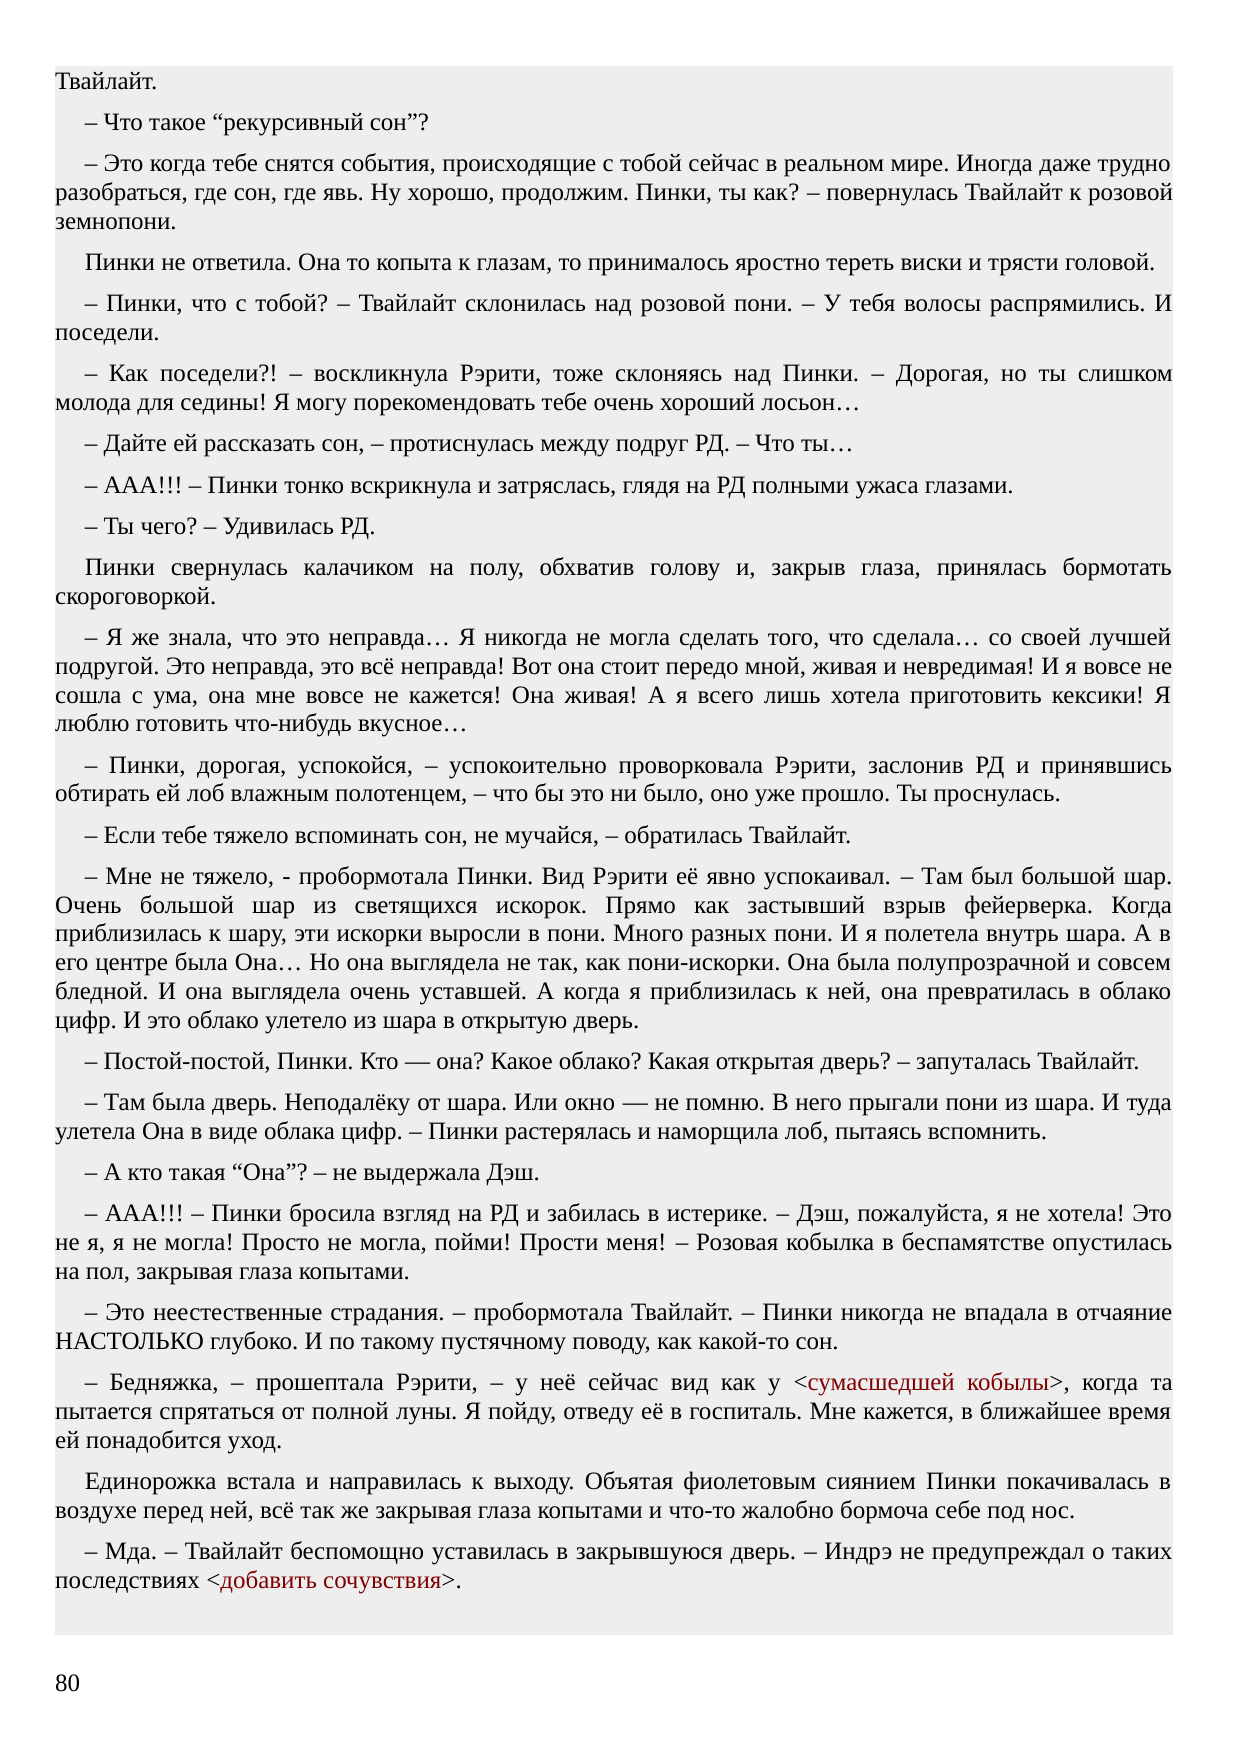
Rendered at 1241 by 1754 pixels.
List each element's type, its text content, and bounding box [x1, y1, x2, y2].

text – А кто такая “Она”? – не выдержала Дэш. [55, 1157, 1173, 1186]
text – Мда. – Твайлайт беспомощно уставилась в закрывшуюся дверь. – Индрэ не предупреждал о таких последствиях <добавить сочувствия>. [55, 1536, 1173, 1593]
text – Мне не тяжело, - пробормотала Пинки. Вид Рэрити её явно успокаивал. – Там был большой шар. Очень большой шар из светящихся искорок. Прямо как застывший взрыв фейерверка. Когда приблизилась к шару, эти искорки выросли в пони. Много разных пони. И я полетела внутрь шара. А в его центре была Она… Но она выглядела не так, как пони-искорки. Она была полупрозрачной и совсем бледной. И она выглядела очень уставшей. А когда я приблизилась к ней, она превратилась в облако цифр. И это облако улетело из шара в открытую дверь. [55, 861, 1173, 1033]
text – Ты чего? – Удивилась РД. [55, 511, 1173, 540]
text – Пинки, дорогая, успокойся, – успокоительно проворковала Рэрити, заслонив РД и принявшись обтирать ей лоб влажным полотенцем, – что бы это ни было, оно уже прошло. Ты проснулась. [55, 750, 1173, 807]
text – Это когда тебе снятся события, происходящие с тобой сейчас в реальном мире. Иногда даже трудно разобраться, где сон, где явь. Ну хорошо, продолжим. Пинки, ты как? – повернулась Твайлайт к розовой земнопони. [55, 148, 1173, 235]
text – Дайте ей рассказать сон, – протиснулась между подруг РД. – Что ты… [55, 428, 1173, 457]
text – Как поседели?! – воскликнула Рэрити, тоже склоняясь над Пинки. – Дорогая, но ты слишком молода для седины! Я могу порекомендовать тебе очень хороший лосьон… [55, 358, 1173, 416]
text – Там была дверь. Неподалёку от шара. Или окно — не помню. В него прыгали пони из шара. И туда улетела Она в виде облака цифр. – Пинки растерялась и наморщила лоб, пытаясь вспомнить. [55, 1087, 1173, 1145]
text – Что такое “рекурсивный сон”? [55, 107, 1173, 136]
text – ААА!!! – Пинки бросила взгляд на РД и забилась в истерике. – Дэш, пожалуйста, я не хотела! Это не я, я не могла! Просто не могла, пойми! Прости меня! – Розовая кобылка в беспамятстве опустилась на пол, закрывая глаза копытами. [55, 1198, 1173, 1285]
text – Если тебе тяжело вспоминать сон, не мучайся, – обратилась Твайлайт. [55, 820, 1173, 848]
text Твайлайт. [55, 66, 1173, 95]
text – ААА!!! – Пинки тонко вскрикнула и затряслась, глядя на РД полными ужаса глазами. [55, 470, 1173, 498]
text – Пинки, что с тобой? – Твайлайт склонилась над розовой пони. – У тебя волосы распрямились. И поседели. [55, 288, 1173, 346]
text – Я же знала, что это неправда… Я никогда не могла сделать того, что сделала… со своей лучшей подругой. Это неправда, это всё неправда! Вот она стоит передо мной, живая и невредимая! И я вовсе не сошла с ума, она мне вовсе не кажется! Она живая! А я всего лишь хотела приготовить кексики! Я люблю готовить что-нибудь вкусное… [55, 622, 1173, 737]
text Пинки свернулась калачиком на полу, обхватив голову и, закрыв глаза, принялась бормотать скороговоркой. [55, 552, 1173, 610]
text – Это неестественные страдания. – пробормотала Твайлайт. – Пинки никогда не впадала в отчаяние НАСТОЛЬКО глубоко. И по такому пустячному поводу, как какой-то сон. [55, 1297, 1173, 1355]
text – Постой-постой, Пинки. Кто — она? Какое облако? Какая открытая дверь? – запуталась Твайлайт. [55, 1046, 1173, 1075]
text – Бедняжка, – прошептала Рэрити, – у неё сейчас вид как у <сумасшедшей кобылы>, когда та пытается спрятаться от полной луны. Я пойду, отведу её в госпиталь. Мне кажется, в ближайшее время ей понадобится уход. [55, 1367, 1173, 1453]
text Пинки не ответила. Она то копыта к глазам, то принималось яростно тереть виски и трясти головой. [55, 247, 1173, 276]
text Единорожка встала и направилась к выходу. Объятая фиолетовым сиянием Пинки покачивалась в воздухе перед ней, всё так же закрывая глаза копытами и что-то жалобно бормоча себе под нос. [55, 1466, 1173, 1523]
